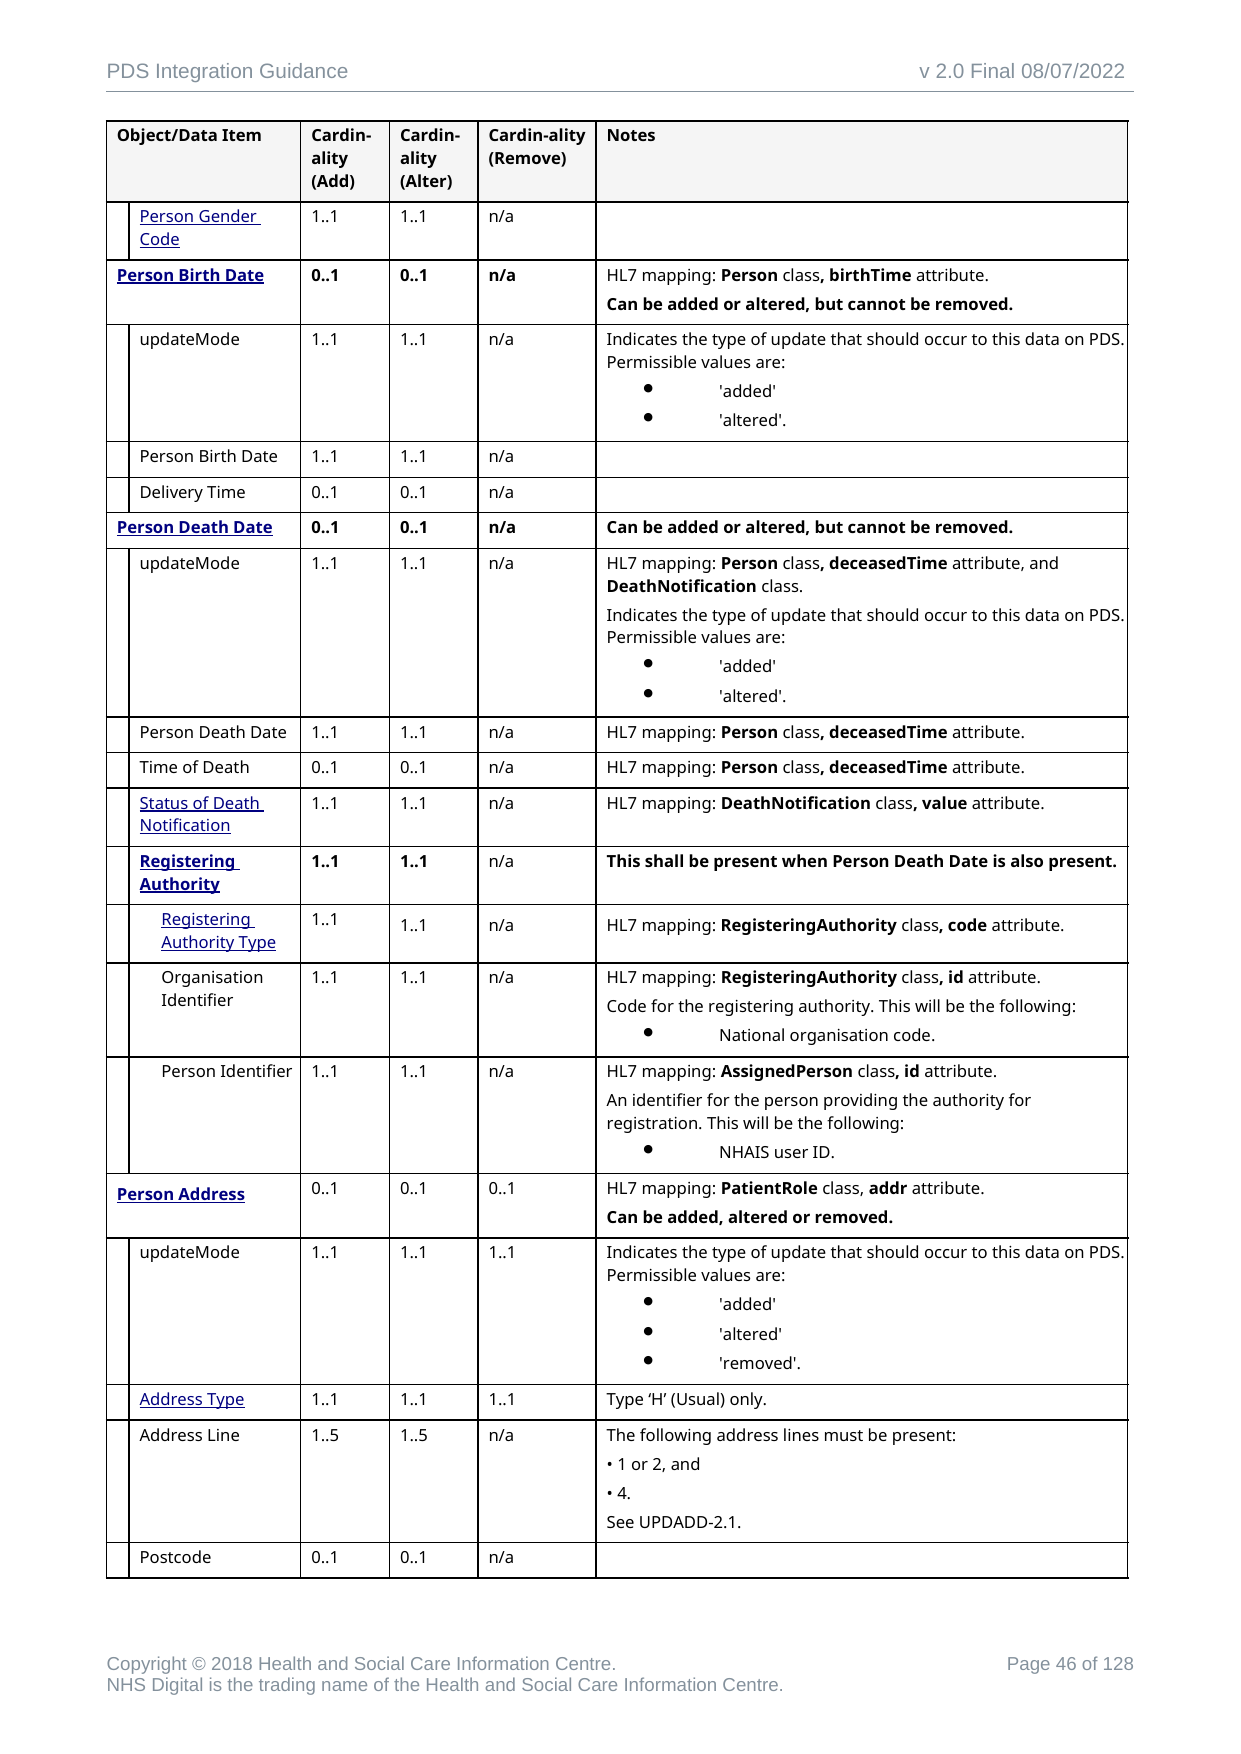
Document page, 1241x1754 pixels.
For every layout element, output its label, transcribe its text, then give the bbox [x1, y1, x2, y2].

table_cell n/a [479, 718, 595, 752]
table_cell [107, 847, 128, 904]
table_header Object/Data Item [107, 122, 300, 201]
table_cell Postcode [130, 1543, 300, 1577]
table_cell 1..1 [390, 1385, 477, 1419]
table_cell 1..1 [390, 718, 477, 752]
table_cell [107, 203, 128, 259]
table_cell [597, 203, 1127, 259]
table_cell updateMode [130, 325, 300, 441]
table_cell Person Death Date [130, 718, 300, 752]
table_cell [107, 1385, 128, 1419]
table_cell [107, 1058, 128, 1173]
table_cell Person Identifier [130, 1058, 300, 1173]
table_cell 1..1 [301, 905, 389, 962]
table_cell n/a [479, 513, 595, 547]
table_cell Registering Authority [130, 847, 300, 904]
table_cell n/a [479, 549, 595, 716]
table_cell HL7 mapping: RegisteringAuthority class, id attribute. Code for the registering authority. This will be the following: National organisation code. [597, 964, 1127, 1056]
table_cell HL7 mapping: Person class, deceasedTime attribute, and DeathNotification class. Indicates the type of update that should occur to this data on PDS. Permissible values are: 'added' 'altered'. [597, 549, 1127, 716]
table_cell n/a [479, 261, 595, 324]
table_cell 0..1 [390, 753, 477, 787]
table_header Cardin-ality (Alter) [390, 122, 477, 201]
table_cell n/a [479, 905, 595, 962]
table_cell 1..1 [301, 1058, 389, 1173]
table_cell 0..1 [301, 478, 389, 512]
table_cell 1..1 [301, 718, 389, 752]
table_cell 1..1 [390, 964, 477, 1056]
table_cell 1..1 [479, 1239, 595, 1384]
table_cell [107, 789, 128, 846]
table_cell [107, 1421, 128, 1542]
table_cell n/a [479, 203, 595, 259]
table_cell [597, 442, 1127, 476]
table_cell 1..1 [301, 847, 389, 904]
table_cell 1..1 [301, 203, 389, 259]
table_cell 1..1 [390, 847, 477, 904]
table_cell 1..5 [390, 1421, 477, 1542]
table_cell 0..1 [301, 753, 389, 787]
table_cell Person Birth Date [130, 442, 300, 476]
table_cell n/a [479, 442, 595, 476]
table_cell 0..1 [390, 513, 477, 547]
table_cell Organisation Identifier [130, 964, 300, 1056]
table_cell Can be added or altered, but cannot be removed. [597, 513, 1127, 547]
table_cell [107, 442, 128, 476]
table_cell Registering Authority Type [130, 905, 300, 962]
table_cell [107, 325, 128, 441]
table_cell n/a [479, 1543, 595, 1577]
table_cell [107, 753, 128, 787]
table_cell Address Type [130, 1385, 300, 1419]
table_cell [597, 1543, 1127, 1577]
table_cell HL7 mapping: Person class, deceasedTime attribute. [597, 753, 1127, 787]
table_cell 1..1 [479, 1385, 595, 1419]
table_cell The following address lines must be present: • 1 or 2, and • 4. See UPDADD-2.1. [597, 1421, 1127, 1542]
table_cell Person Death Date [107, 513, 300, 547]
table_cell 0..1 [301, 513, 389, 547]
table_cell HL7 mapping: PatientRole class, addr attribute. Can be added, altered or removed. [597, 1174, 1127, 1237]
table_cell [107, 549, 128, 716]
table_cell Address Line [130, 1421, 300, 1542]
table_cell [107, 964, 128, 1056]
table_cell This shall be present when Person Death Date is also present. [597, 847, 1127, 904]
table_cell 1..1 [301, 549, 389, 716]
table_cell Type ‘H’ (Usual) only. [597, 1385, 1127, 1419]
table_cell HL7 mapping: RegisteringAuthority class, code attribute. [597, 905, 1127, 962]
table_cell 0..1 [390, 261, 477, 324]
table_cell 0..1 [301, 1543, 389, 1577]
table_cell updateMode [130, 549, 300, 716]
table_cell 1..1 [301, 442, 389, 476]
table_cell n/a [479, 1058, 595, 1173]
table_header Notes [597, 122, 1127, 201]
table_cell Delivery Time [130, 478, 300, 512]
table_cell [107, 1239, 128, 1384]
table_cell 1..1 [301, 789, 389, 846]
table_cell Person Birth Date [107, 261, 300, 324]
table_cell n/a [479, 789, 595, 846]
table_cell 0..1 [301, 261, 389, 324]
table_header Cardin-ality (Add) [301, 122, 389, 201]
table_cell 1..1 [390, 1239, 477, 1384]
table_cell 1..5 [301, 1421, 389, 1542]
table_cell 1..1 [390, 549, 477, 716]
table_cell 0..1 [301, 1174, 389, 1237]
table_cell n/a [479, 478, 595, 512]
table_cell 1..1 [301, 964, 389, 1056]
table_cell Time of Death [130, 753, 300, 787]
table_cell n/a [479, 325, 595, 441]
table_cell 0..1 [390, 1174, 477, 1237]
table_cell 0..1 [390, 1543, 477, 1577]
table_cell 1..1 [390, 789, 477, 846]
table_cell Person Gender Code [130, 203, 300, 259]
table_cell HL7 mapping: DeathNotification class, value attribute. [597, 789, 1127, 846]
table_cell [107, 718, 128, 752]
table_cell n/a [479, 1421, 595, 1542]
table_header Cardin-ality (Remove) [479, 122, 595, 201]
table_cell n/a [479, 964, 595, 1056]
table_cell [107, 478, 128, 512]
table_cell Status of Death Notification [130, 789, 300, 846]
table_cell 1..1 [301, 1385, 389, 1419]
table_cell HL7 mapping: Person class, birthTime attribute. Can be added or altered, but cannot be removed. [597, 261, 1127, 324]
table_cell 1..1 [390, 1058, 477, 1173]
table_cell HL7 mapping: Person class, deceasedTime attribute. [597, 718, 1127, 752]
table_cell [107, 905, 128, 962]
table_cell Indicates the type of update that should occur to this data on PDS. Permissible values are: 'added' 'altered'. [597, 325, 1127, 441]
table_cell 1..1 [301, 325, 389, 441]
table_cell updateMode [130, 1239, 300, 1384]
table_cell 1..1 [390, 203, 477, 259]
table_cell [107, 1543, 128, 1577]
table_cell 0..1 [390, 478, 477, 512]
table_cell HL7 mapping: AssignedPerson class, id attribute. An identifier for the person providing the authority for registration. This will be the following: NHAIS user ID. [597, 1058, 1127, 1173]
table_cell 1..1 [301, 1239, 389, 1384]
table_cell 1..1 [390, 905, 477, 962]
table_cell 1..1 [390, 325, 477, 441]
table_cell Indicates the type of update that should occur to this data on PDS. Permissible values are: 'added' 'altered' 'removed'. [597, 1239, 1127, 1384]
table_cell n/a [479, 847, 595, 904]
table_cell 0..1 [479, 1174, 595, 1237]
table_cell n/a [479, 753, 595, 787]
table_cell 1..1 [390, 442, 477, 476]
table_cell Person Address [107, 1174, 300, 1237]
table_cell [597, 478, 1127, 512]
